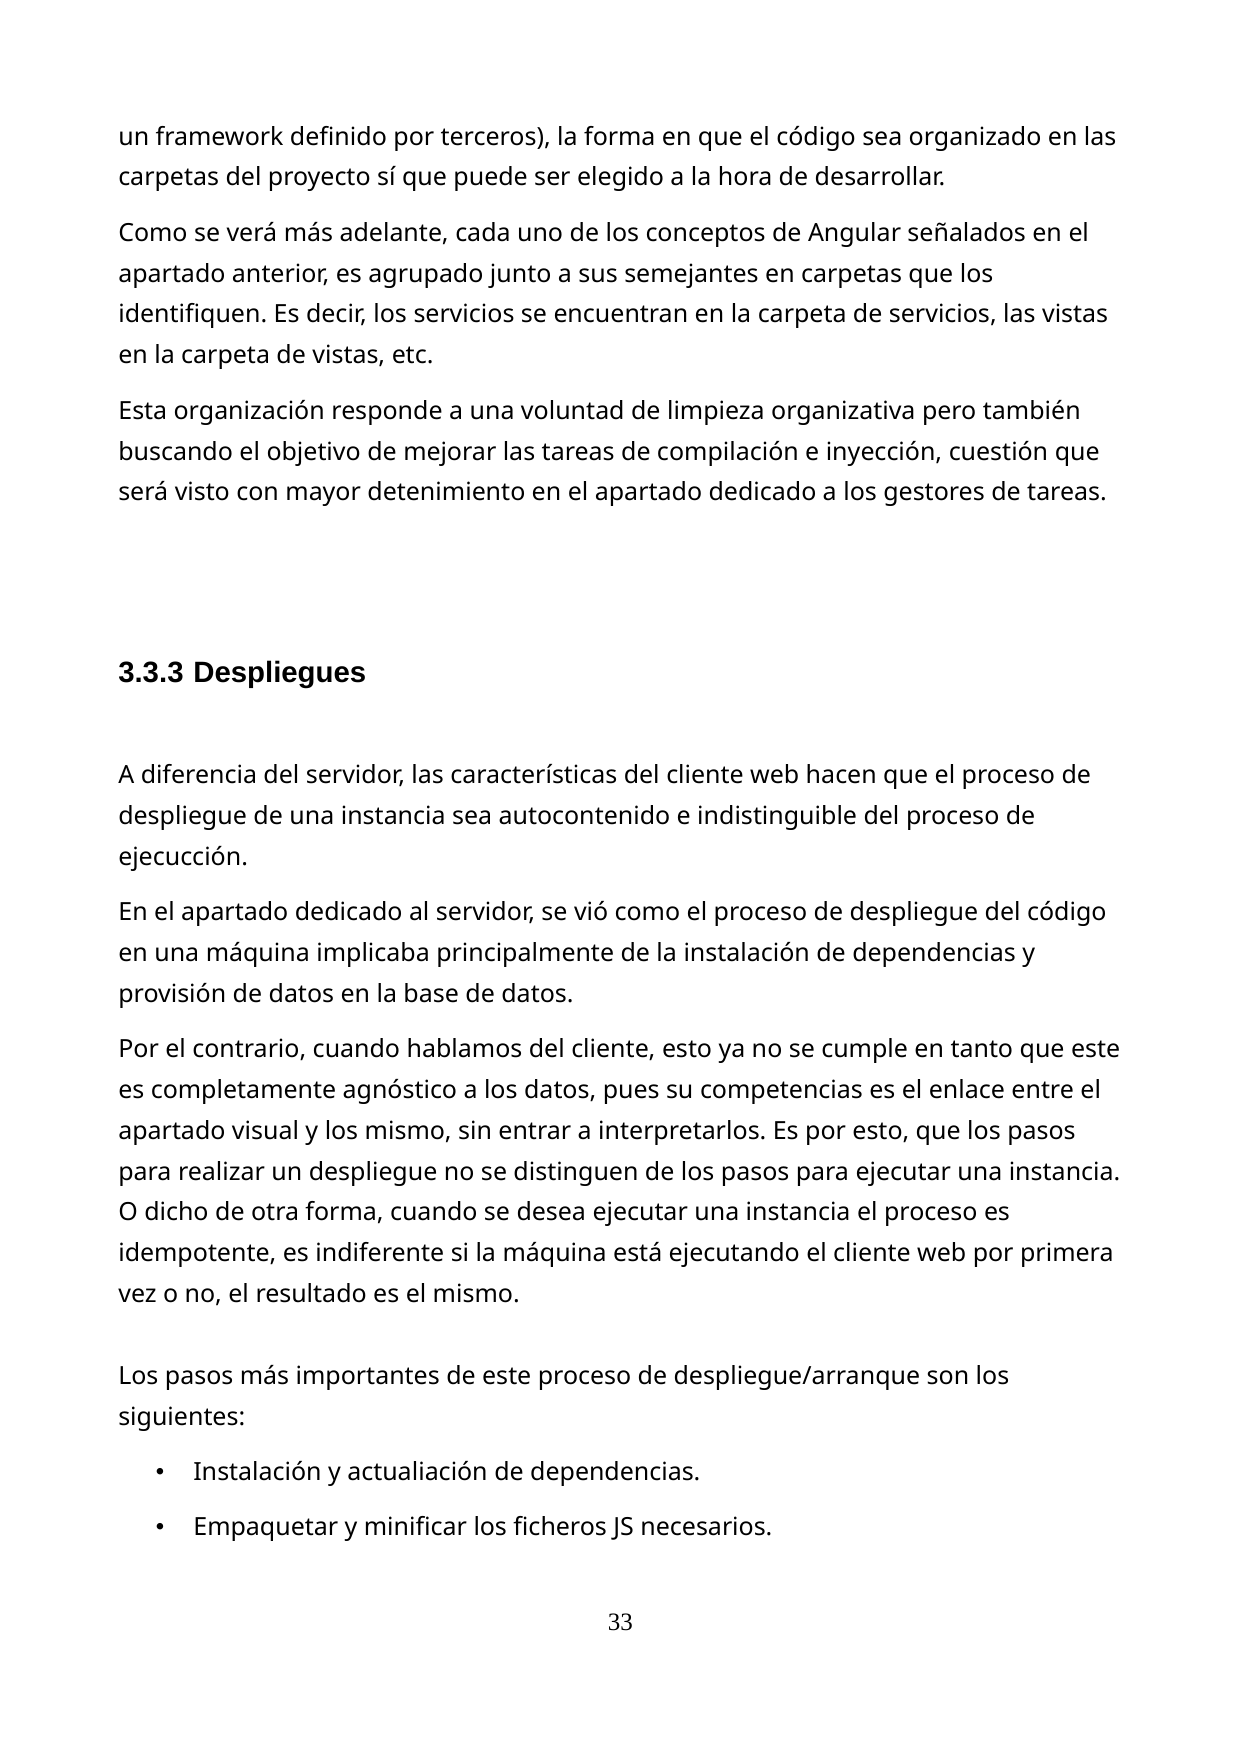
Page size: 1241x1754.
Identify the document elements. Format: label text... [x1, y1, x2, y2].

text Por el contrario, cuando hablamos del cliente, esto ya no se cumple en tanto que este es completamente agnóstico a los datos, pues su competencias es el enlace entre el apartado visual y los mismo, sin entrar a interpretarlos. Es por esto, que los pasos para realizar un despliegue no se distinguen de los pasos para ejecutar una instancia. O dicho de otra forma, cuando se desea ejecutar una instancia el proceso es idempotente, es indiferente si la máquina está ejecutando el cliente web por primera vez o no, el resultado es el mismo. Los pasos más importantes de este proceso de despliegue/arranque son los siguientes: [118, 1031, 1122, 1432]
text Como se verá más adelante, cada uno de los conceptos de Angular señalados en el apartado anterior, es agrupado junto a sus semejantes en carpetas que los identifiquen. Es decir, los servicios se encuentran en la carpeta de servicios, las vistas en la carpeta de vistas, etc. [118, 214, 1122, 371]
list Instalación y actualiación de dependencias. [156, 1453, 1122, 1488]
text A diferencia del servidor, las características del cliente web hacen que el proceso de despliegue de una instancia sea autocontenido e indistinguible del proceso de ejecucción. [118, 756, 1122, 872]
text un framework definido por terceros), la forma en que el código sea organizado en las carpetas del proyecto sí que puede ser elegido a la hora de desarrollar. [118, 118, 1122, 193]
list Empaquetar y minificar los ficheros JS necesarios. [156, 1509, 1122, 1543]
text Esta organización responde a una voluntad de limpieza organizativa pero también buscando el objetivo de mejorar las tareas de compilación e inyección, cuestión que será visto con mayor detenimiento en el apartado dedicado a los gestores de tareas. [118, 392, 1122, 508]
text En el apartado dedicado al servidor, se vió como el proceso de despliegue del código en una máquina implicaba principalmente de la instalación de dependencias y provisión de datos en la base de datos. [118, 893, 1122, 1009]
subtitle Despliegues [118, 655, 1122, 688]
